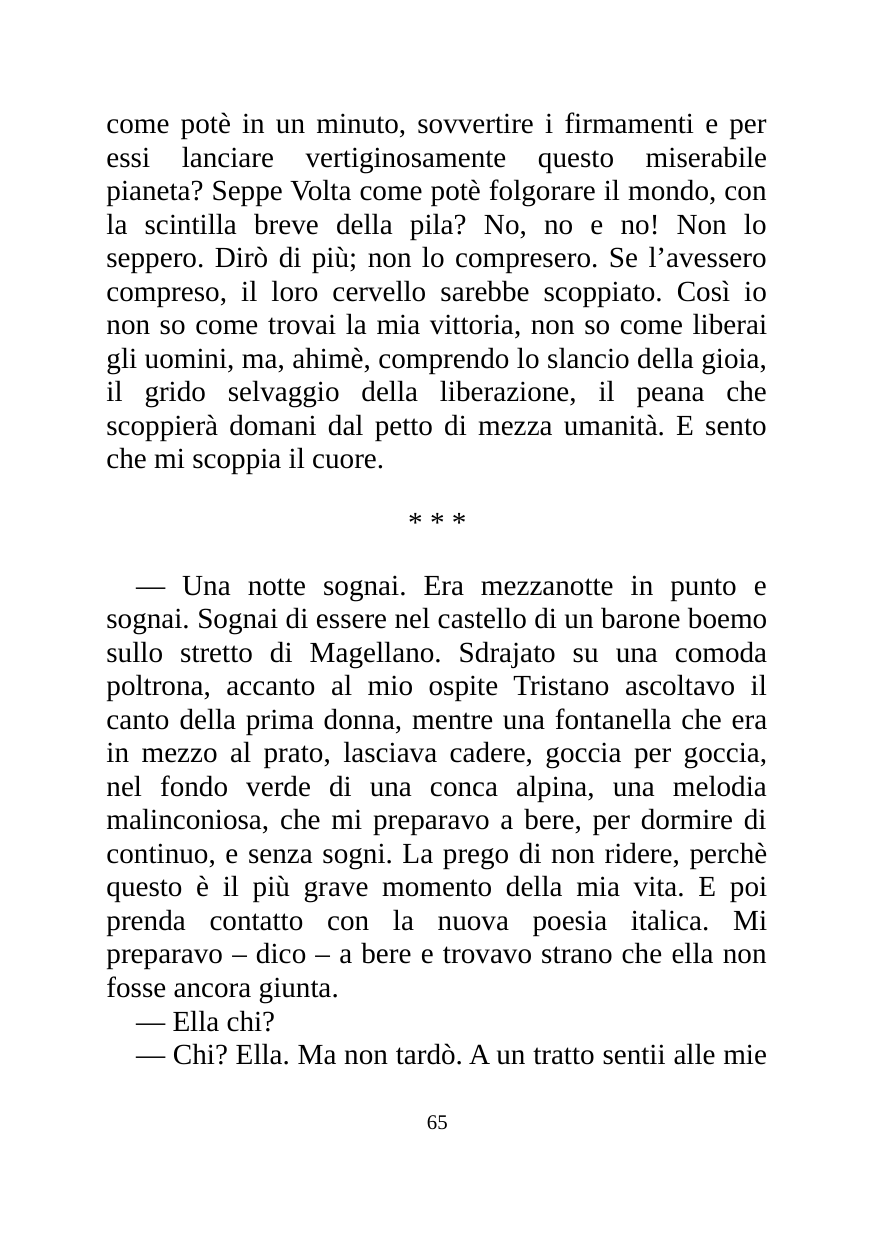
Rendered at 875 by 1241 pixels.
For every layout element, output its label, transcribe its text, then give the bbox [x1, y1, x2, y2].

text * * * [106, 505, 768, 538]
text come potè in un minuto, sovvertire i firmamenti e per essi lanciare vertiginosamente questo miserabile pianeta? Seppe Volta come potè folgorare il mondo, con la scintilla breve della pila? No, no e no! Non lo seppero. Dirò di più; non lo compresero. Se l’avessero compreso, il loro cervello sarebbe scoppiato. Così io non so come trovai la mia vittoria, non so come liberai gli uomini, ma, ahimè, comprendo lo slancio della gioia, il grido selvaggio della liberazione, il peana che scoppierà domani dal petto di mezza umanità. E sento che mi scoppia il cuore. [106, 106, 768, 475]
text — Una notte sognai. Era mezzanotte in punto e sognai. Sognai di essere nel castello di un barone boemo sullo stretto di Magellano. Sdrajato su una comoda poltrona, accanto al mio ospite Tristano ascoltavo il canto della prima donna, mentre una fontanella che era in mezzo al prato, lasciava cadere, goccia per goccia, nel fondo verde di una conca alpina, una melodia malinconiosa, che mi preparavo a bere, per dormire di continuo, e senza sogni. La prego di non ridere, perchè questo è il più grave momento della mia vita. E poi prenda contatto con la nuova poesia italica. Mi preparavo – dico – a bere e trovavo strano che ella non fosse ancora giunta. [106, 568, 768, 1004]
text — Chi? Ella. Ma non tardò. A un tratto sentii alle mie [106, 1037, 768, 1071]
text — Ella chi? [106, 1004, 768, 1037]
